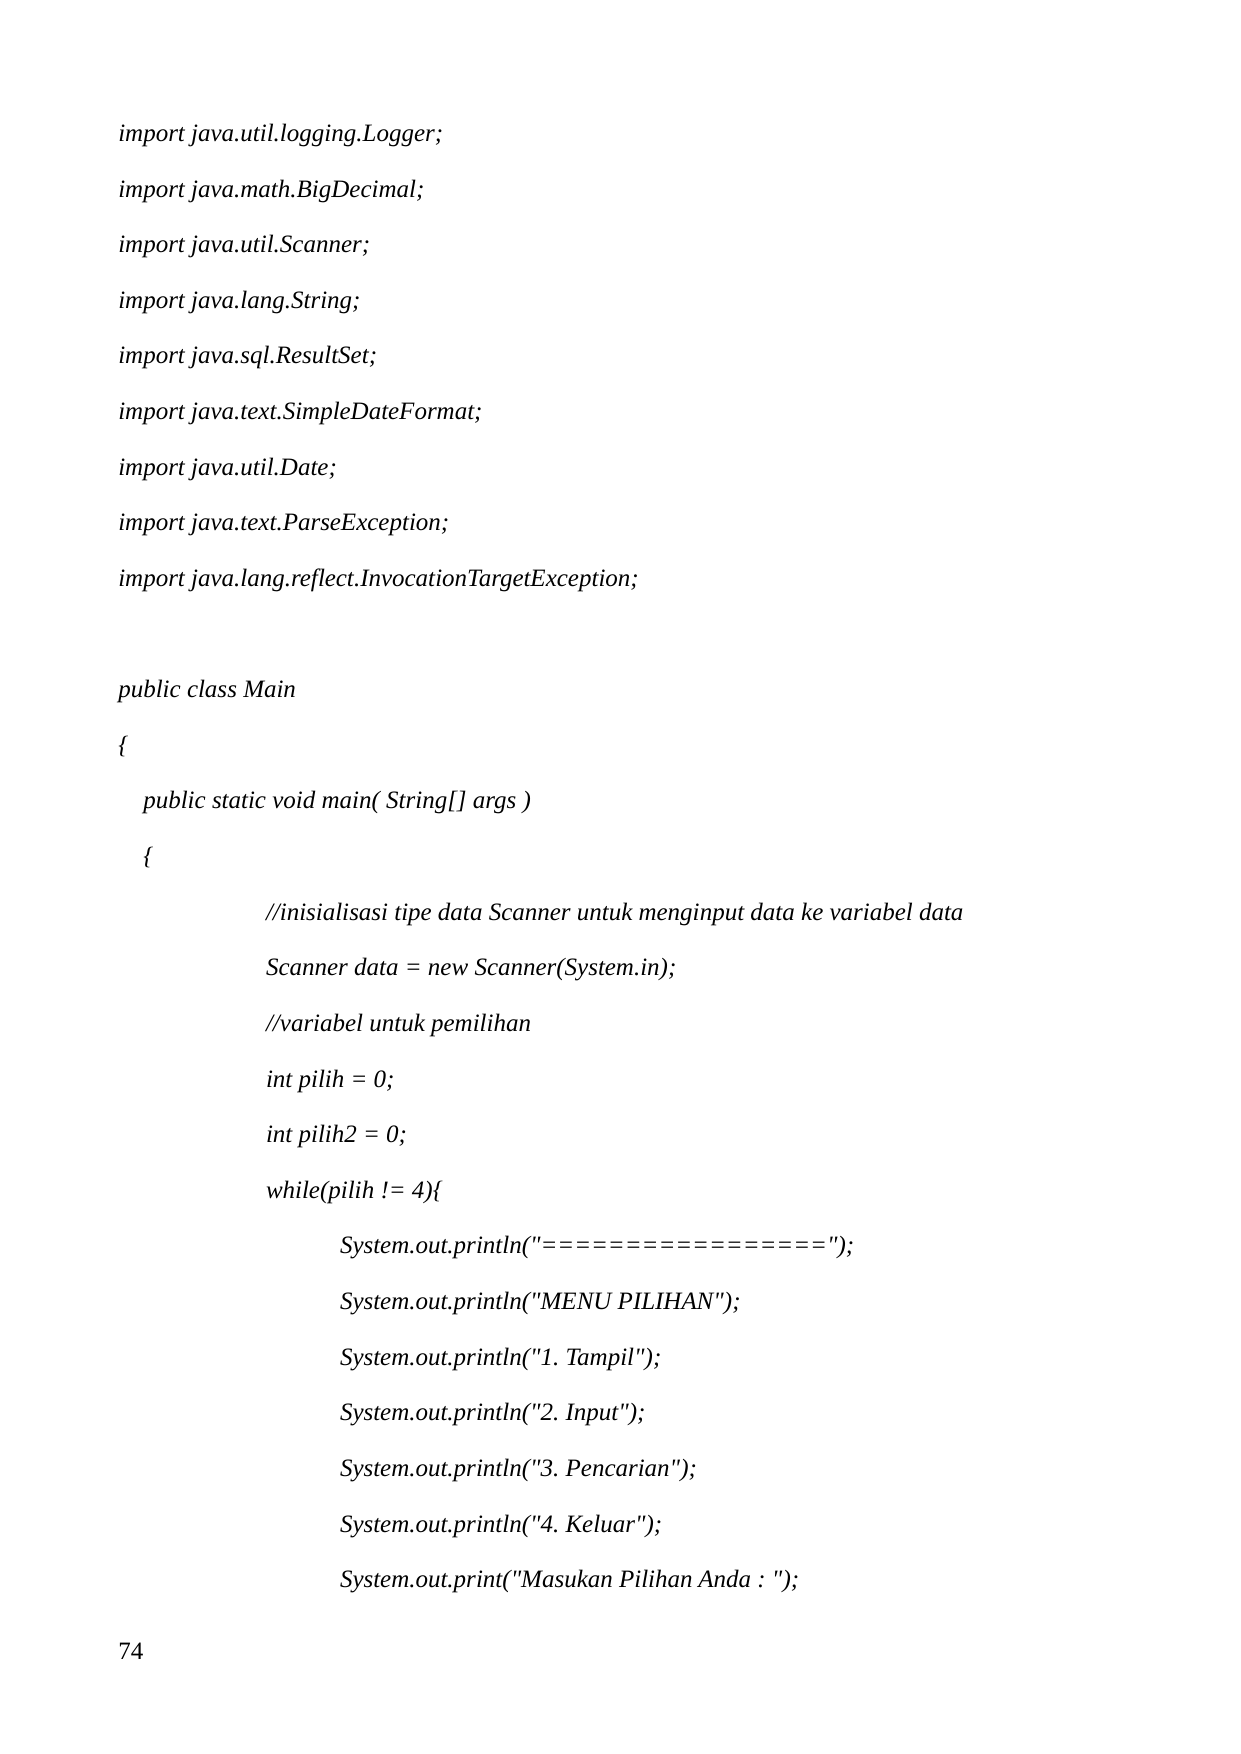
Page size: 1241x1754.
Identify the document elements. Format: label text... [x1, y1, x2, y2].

text int pilih2 = 0; [118, 1119, 1122, 1148]
text public class Main [118, 674, 1122, 703]
text import java.lang.reflect.InvocationTargetException; [118, 563, 1122, 592]
text import java.text.ParseException; [118, 507, 1122, 536]
text System.out.println("================="); [118, 1231, 1122, 1259]
text int pilih = 0; [118, 1064, 1122, 1092]
text Scanner data = new Scanner(System.in); [118, 952, 1122, 981]
text import java.math.BigDecimal; [118, 174, 1122, 202]
text public static void main( String[] args ) [118, 786, 1122, 814]
text System.out.println("MENU PILIHAN"); [118, 1286, 1122, 1315]
text System.out.println("4. Keluar"); [118, 1509, 1122, 1537]
text import java.util.logging.Logger; [118, 118, 1122, 147]
text System.out.print("Masukan Pilihan Anda : "); [118, 1564, 1122, 1593]
text import java.lang.String; [118, 285, 1122, 314]
text System.out.println("3. Pencarian"); [118, 1453, 1122, 1482]
text { [118, 730, 1122, 759]
text System.out.println("1. Tampil"); [118, 1342, 1122, 1371]
text //inisialisasi tipe data Scanner untuk menginput data ke variabel data [118, 897, 1122, 926]
text while(pilih != 4){ [118, 1175, 1122, 1204]
text import java.util.Scanner; [118, 229, 1122, 258]
text import java.sql.ResultSet; [118, 341, 1122, 369]
text import java.text.SimpleDateFormat; [118, 396, 1122, 425]
text { [118, 841, 1122, 870]
text System.out.println("2. Input"); [118, 1397, 1122, 1426]
text import java.util.Date; [118, 452, 1122, 481]
text //variabel untuk pemilihan [118, 1008, 1122, 1037]
